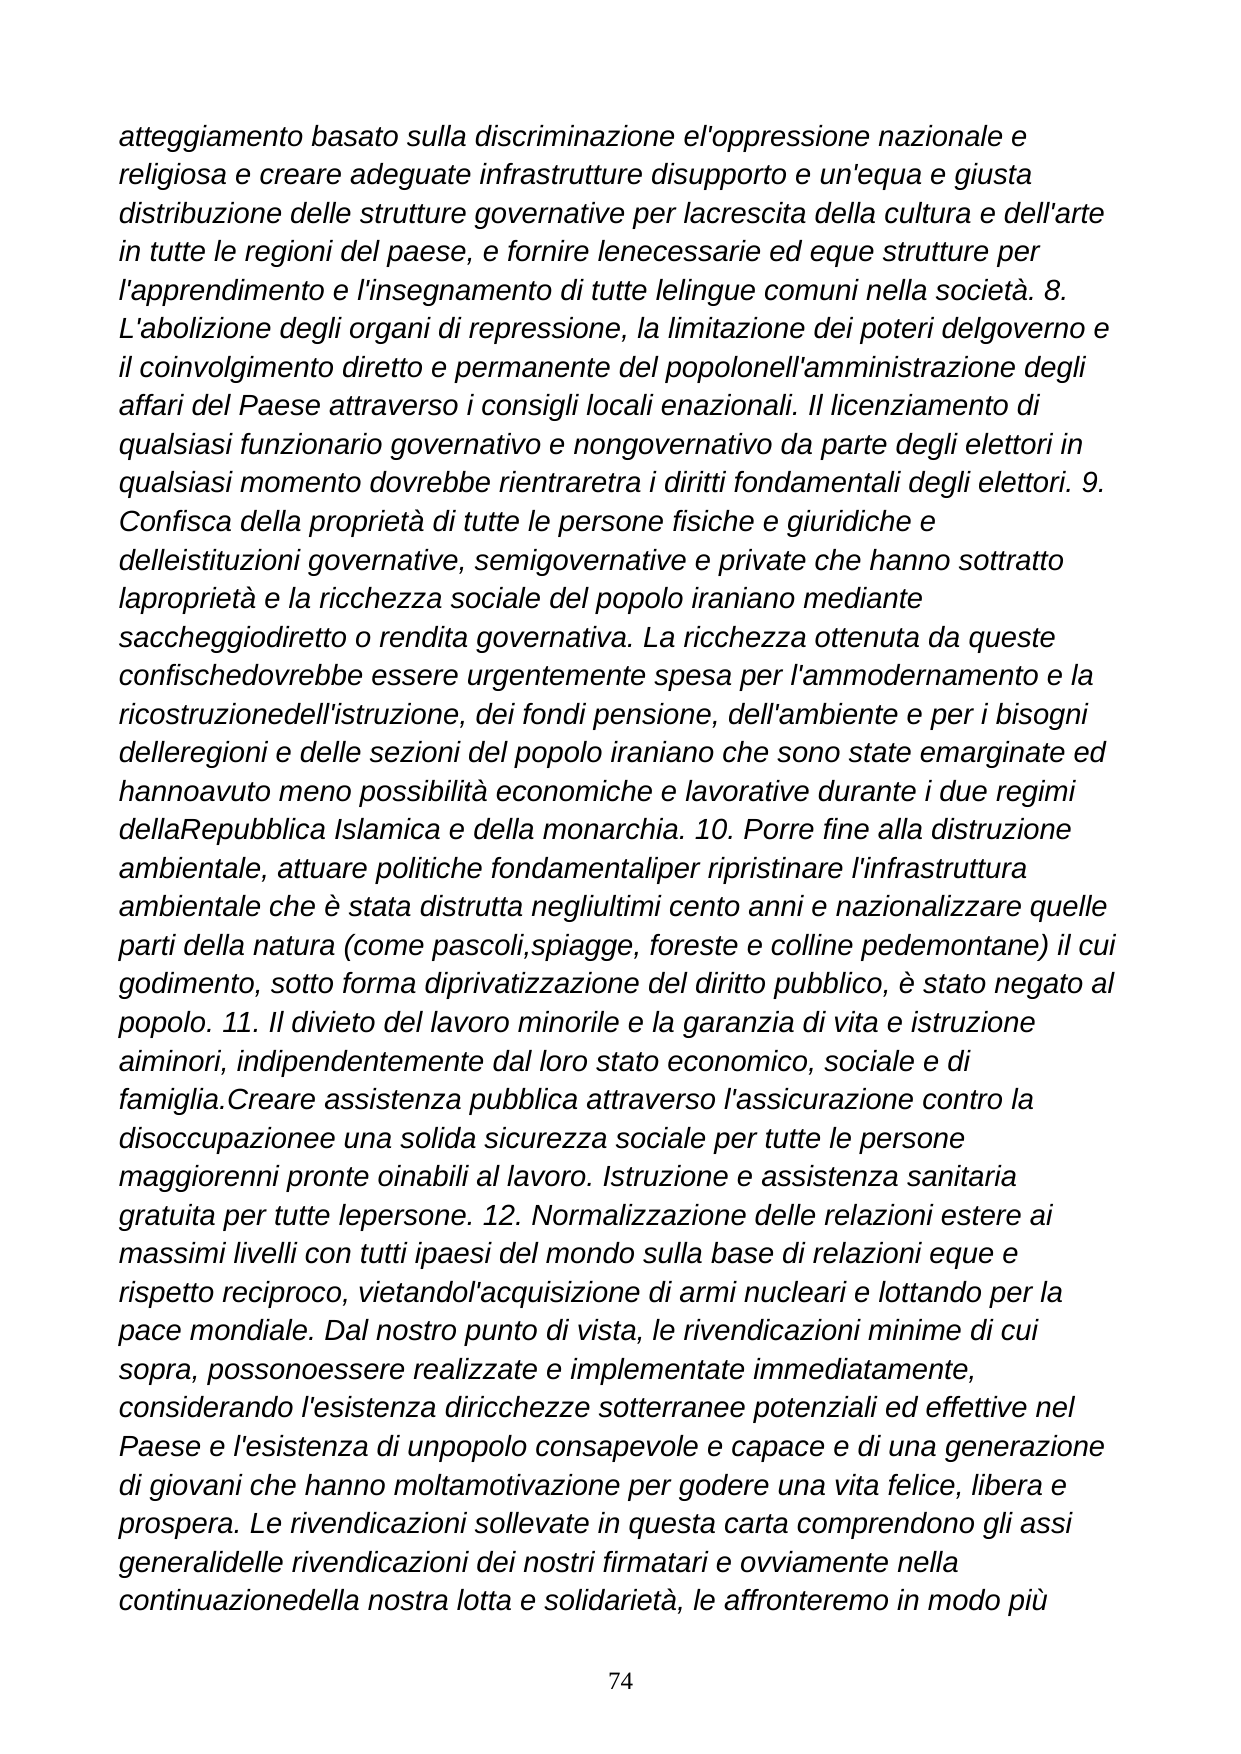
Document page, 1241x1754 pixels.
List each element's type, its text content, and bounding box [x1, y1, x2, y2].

text atteggiamento basato sulla discriminazione el'oppressione nazionale e religiosa e creare adeguate infrastrutture disupporto e un'equa e giusta distribuzione delle strutture governative per lacrescita della cultura e dell'arte in tutte le regioni del paese, e fornire lenecessarie ed eque strutture per l'apprendimento e l'insegnamento di tutte lelingue comuni nella società. 8. L'abolizione degli organi di repressione, la limitazione dei poteri delgoverno e il coinvolgimento diretto e permanente del popolonell'amministrazione degli affari del Paese attraverso i consigli locali enazionali. Il licenziamento di qualsiasi funzionario governativo e nongovernativo da parte degli elettori in qualsiasi momento dovrebbe rientraretra i diritti fondamentali degli elettori. 9. Confisca della proprietà di tutte le persone fisiche e giuridiche e delleistituzioni governative, semigovernative e private che hanno sottratto laproprietà e la ricchezza sociale del popolo iraniano mediante saccheggiodiretto o rendita governativa. La ricchezza ottenuta da queste confischedovrebbe essere urgentemente spesa per l'ammodernamento e la ricostruzionedell'istruzione, dei fondi pensione, dell'ambiente e per i bisogni delleregioni e delle sezioni del popolo iraniano che sono state emarginate ed hannoavuto meno possibilità economiche e lavorative durante i due regimi dellaRepubblica Islamica e della monarchia. 10. Porre fine alla distruzione ambientale, attuare politiche fondamentaliper ripristinare l'infrastruttura ambientale che è stata distrutta negliultimi cento anni e nazionalizzare quelle parti della natura (come pascoli,spiagge, foreste e colline pedemontane) il cui godimento, sotto forma diprivatizzazione del diritto pubblico, è stato negato al popolo. 11. Il divieto del lavoro minorile e la garanzia di vita e istruzione aiminori, indipendentemente dal loro stato economico, sociale e di famiglia.Creare assistenza pubblica attraverso l'assicurazione contro la disoccupazionee una solida sicurezza sociale per tutte le persone maggiorenni pronte oinabili al lavoro. Istruzione e assistenza sanitaria gratuita per tutte lepersone. 12. Normalizzazione delle relazioni estere ai massimi livelli con tutti ipaesi del mondo sulla base di relazioni eque e rispetto reciproco, vietandol'acquisizione di armi nucleari e lottando per la pace mondiale. Dal nostro punto di vista, le rivendicazioni minime di cui sopra, possonoessere realizzate e implementate immediatamente, considerando l'esistenza diricchezze sotterranee potenziali ed effettive nel Paese e l'esistenza di unpopolo consapevole e capace e di una generazione di giovani che hanno moltamotivazione per godere una vita felice, libera e prospera. Le rivendicazioni sollevate in questa carta comprendono gli assi generalidelle rivendicazioni dei nostri firmatari e ovviamente nella continuazionedella nostra lotta e solidarietà, le affronteremo in modo più [118, 118, 1122, 1617]
